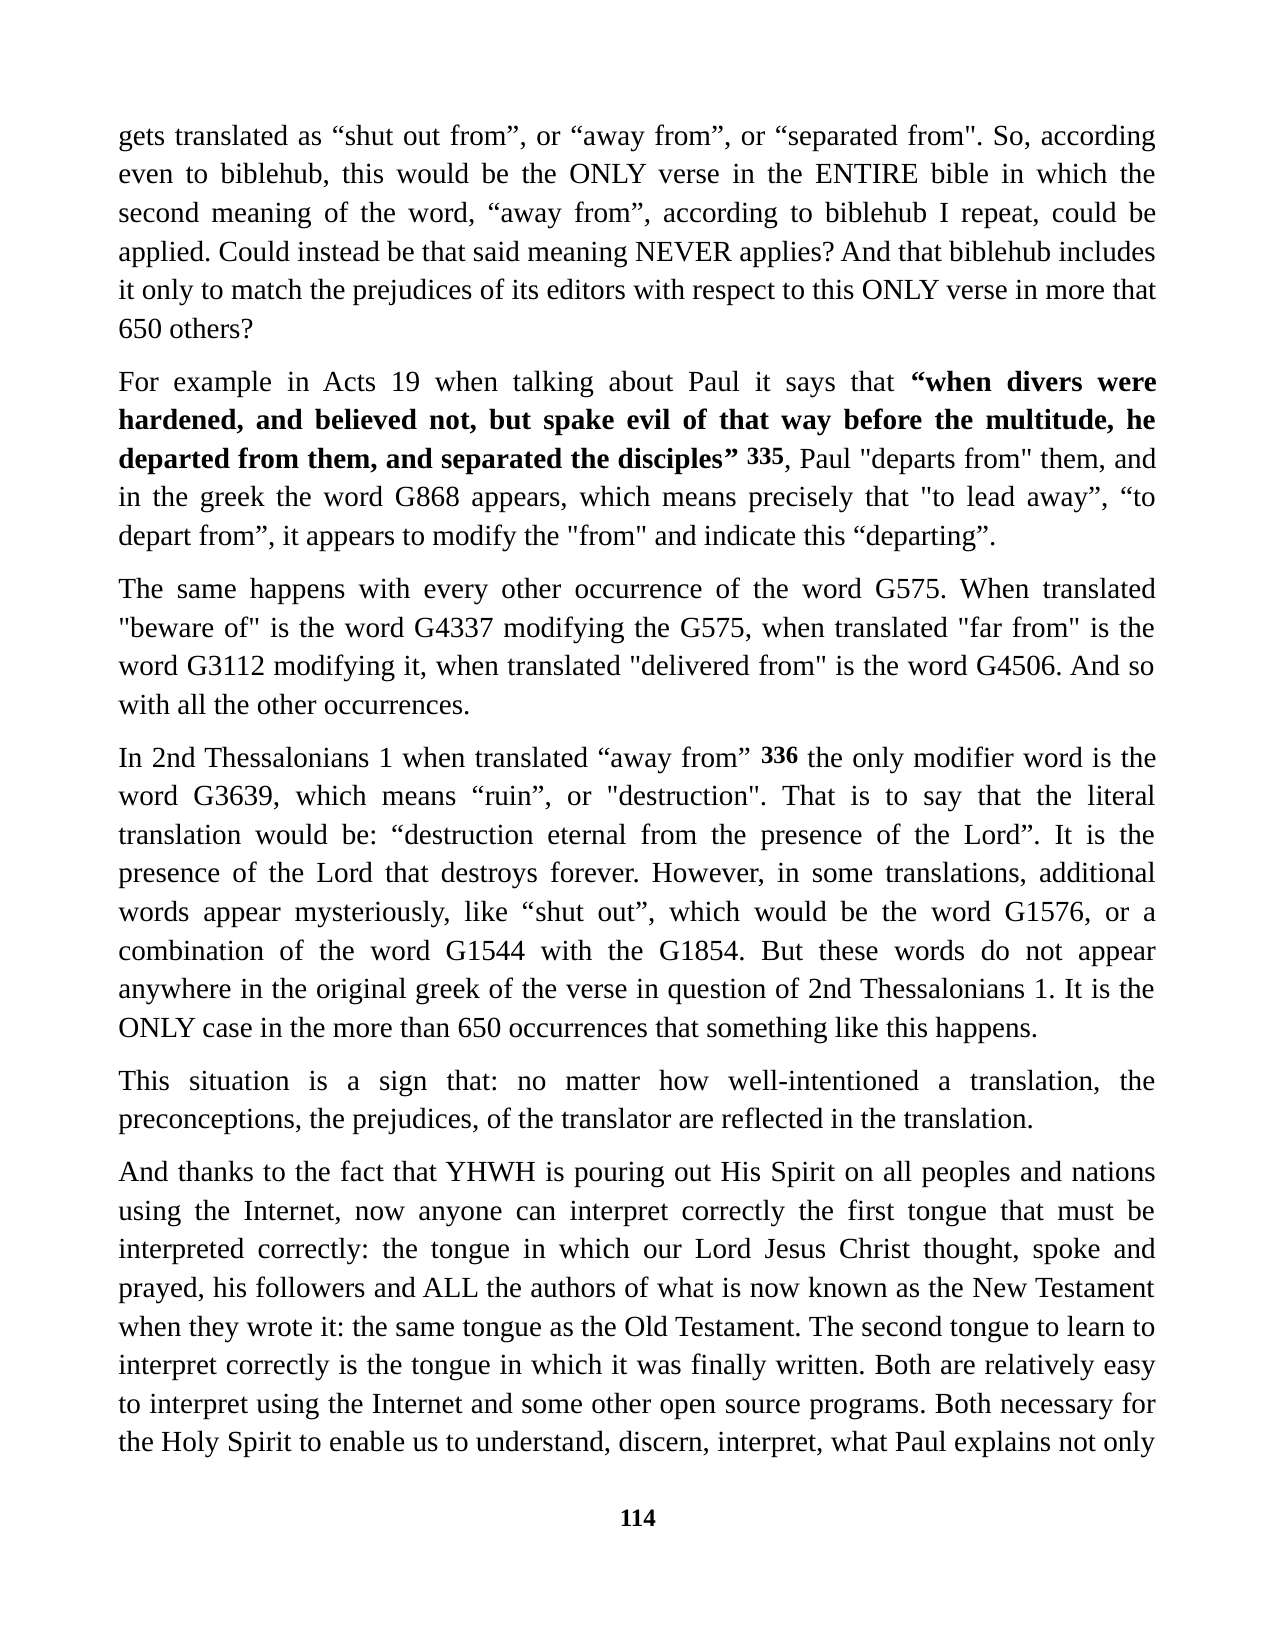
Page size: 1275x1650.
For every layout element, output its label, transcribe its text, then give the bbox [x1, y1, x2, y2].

text gets translated as “shut out from”, or “away from”, or “separated from". So, according even to biblehub, this would be the ONLY verse in the ENTIRE bible in which the second meaning of the word, “away from”, according to biblehub I repeat, could be applied. Could instead be that said meaning NEVER applies? And that biblehub includes it only to match the prejudices of its editors with respect to this ONLY verse in more that 650 others? [118, 118, 1157, 344]
text And thanks to the fact that YHWH is pouring out His Spirit on all peoples and nations using the Internet, now anyone can interpret correctly the first tongue that must be interpreted correctly: the tongue in which our Lord Jesus Christ thought, spoke and prayed, his followers and ALL the authors of what is now known as the New Testament when they wrote it: the same tongue as the Old Testament. The second tongue to learn to interpret correctly is the tongue in which it was finally written. Both are relatively easy to interpret using the Internet and some other open source programs. Both necessary for the Holy Spirit to enable us to understand, discern, interpret, what Paul explains not only [118, 1154, 1157, 1458]
text For example in Acts 19 when talking about Paul it says that “when divers were hardened, and believed not, but spake evil of that way before the multitude, he departed from them, and separated the disciples” , Paul "departs from" them, and in the greek the word G868 appears, which means precisely that "to lead away”, “to depart from”, it appears to modify the "from" and indicate this “departing”. [118, 364, 1157, 552]
text This situation is a sign that: no matter how well-intentioned a translation, the preconceptions, the prejudices, of the translator are reflected in the translation. [118, 1063, 1157, 1135]
text In 2nd Thessalonians 1 when translated “away from” the only modifier word is the word G3639, which means “ruin”, or "destruction". That is to say that the literal translation would be: “destruction eternal from the presence of the Lord”. It is the presence of the Lord that destroys forever. However, in some translations, additional words appear mysteriously, like “shut out”, which would be the word G1576, or a combination of the word G1544 with the G1854. But these words do not appear anywhere in the original greek of the verse in question of 2nd Thessalonians 1. It is the ONLY case in the more than 650 occurrences that something like this happens. [118, 740, 1157, 1043]
text The same happens with every other occurrence of the word G575. When translated "beware of" is the word G4337 modifying the G575, when translated "far from" is the word G3112 modifying it, when translated "delivered from" is the word G4506. And so with all the other occurrences. [118, 571, 1157, 720]
